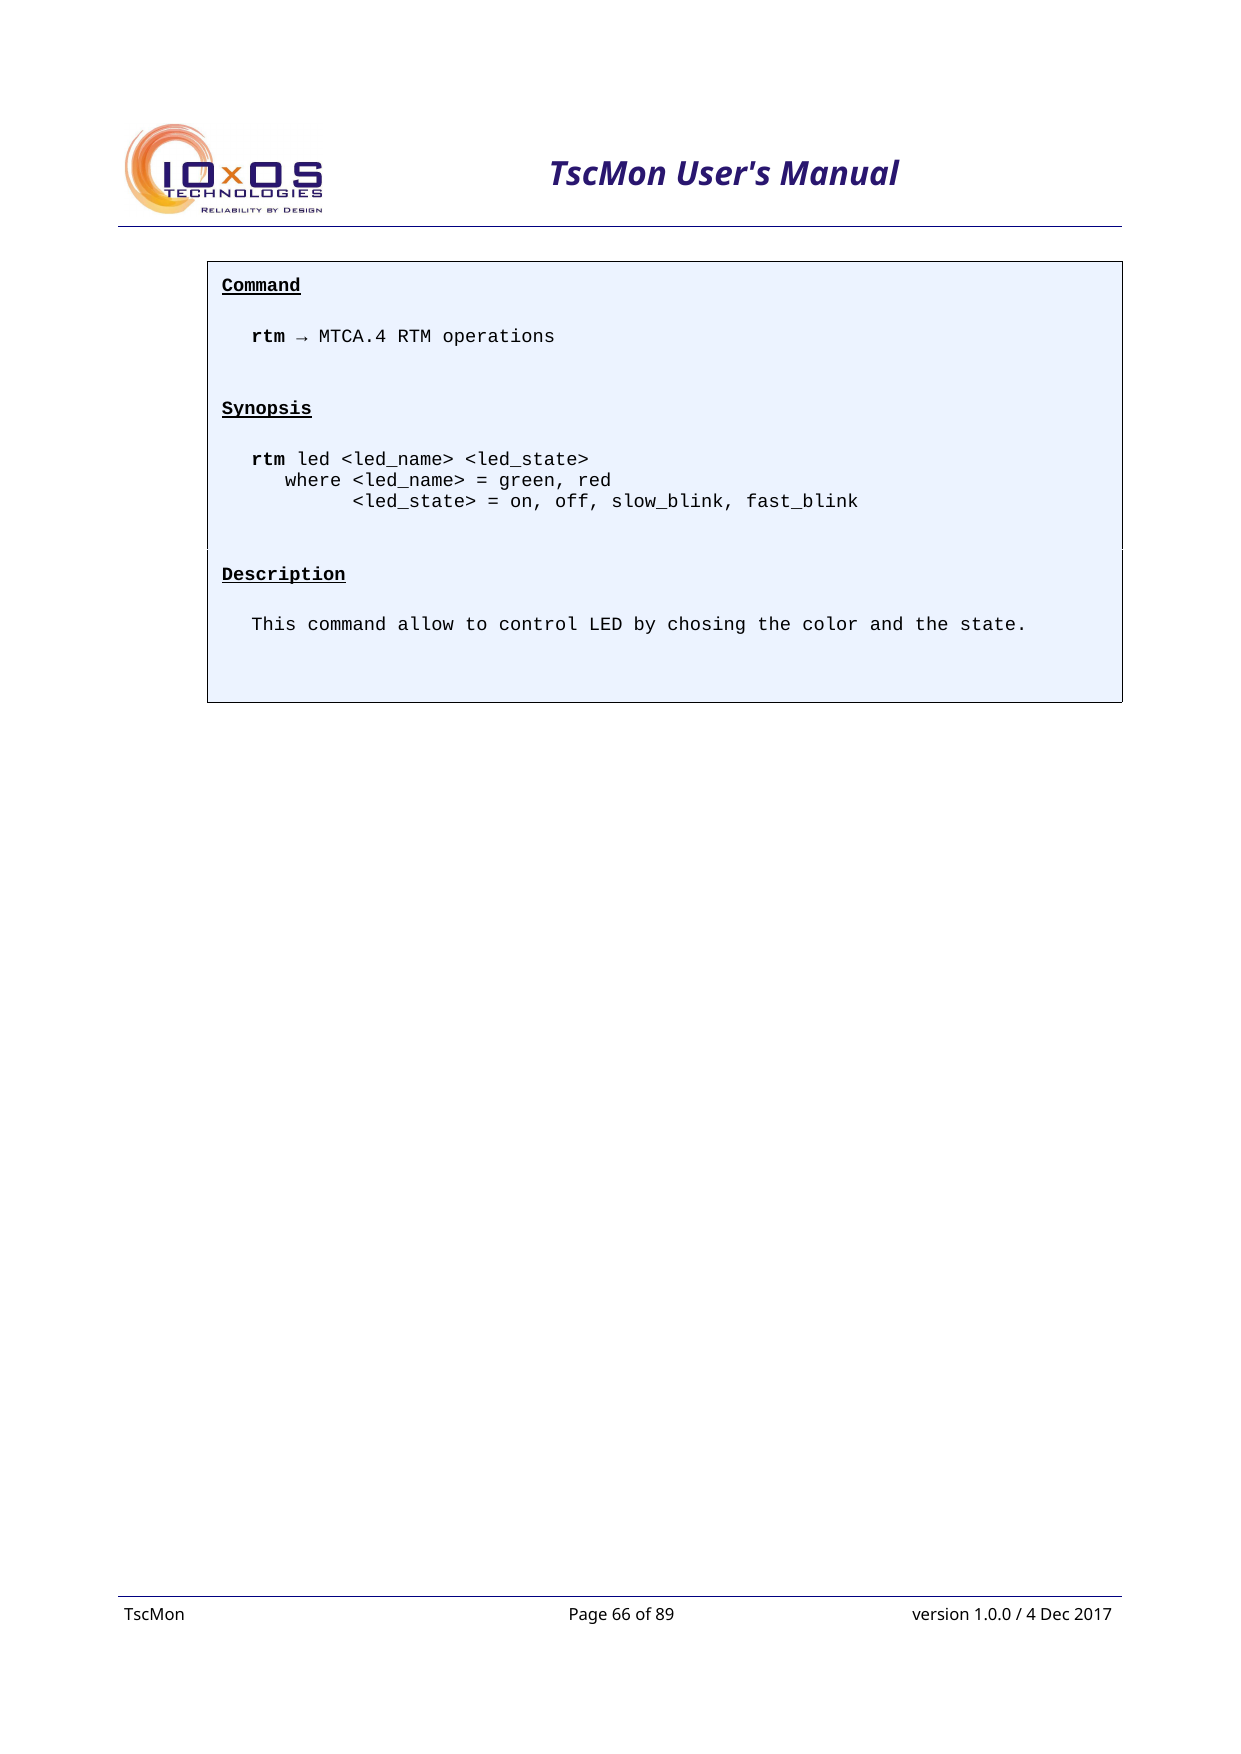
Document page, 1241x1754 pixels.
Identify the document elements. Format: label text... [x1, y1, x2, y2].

subtitle Synopsis [208, 384, 1122, 435]
text <led_state> = on, off, slow_blink, fast_blink [208, 492, 1122, 513]
text This command allow to control LED by chosing the color and the state. [208, 600, 1122, 651]
text rtm → MTCA.4 RTM operations [208, 312, 1122, 348]
picture [123, 123, 323, 217]
subtitle Description [208, 549, 1122, 600]
text where <led_name> = green, red [208, 471, 1122, 492]
text rtm led <led_name> <led_state> [208, 435, 1122, 471]
text Command [208, 262, 1122, 312]
